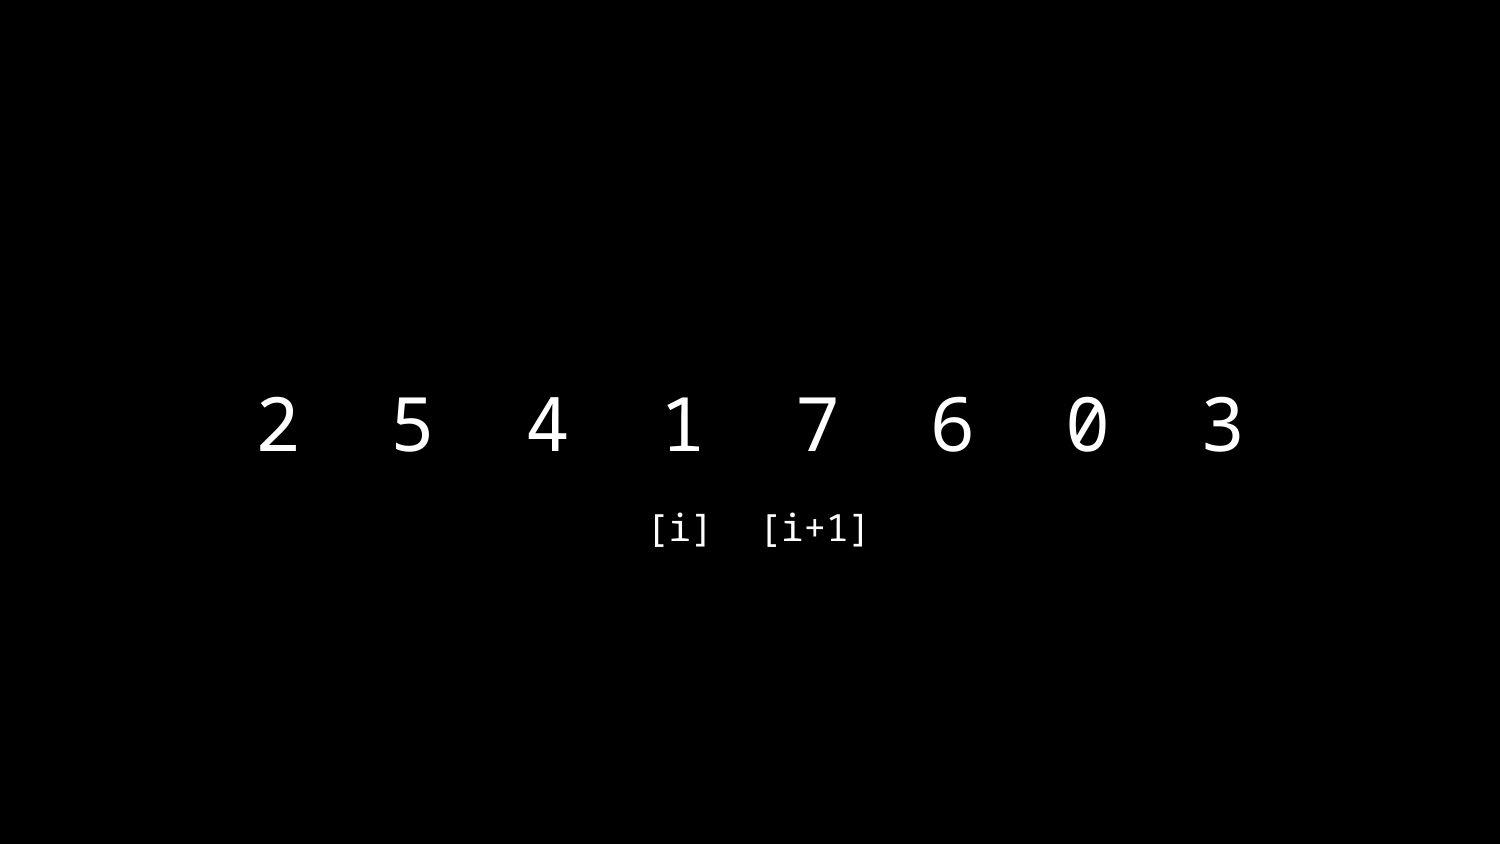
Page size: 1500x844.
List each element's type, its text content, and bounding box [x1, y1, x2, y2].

title 2 5 4 1 7 6 0 3 [51, 352, 1449, 491]
text_box [i] [i+1] [622, 488, 895, 582]
